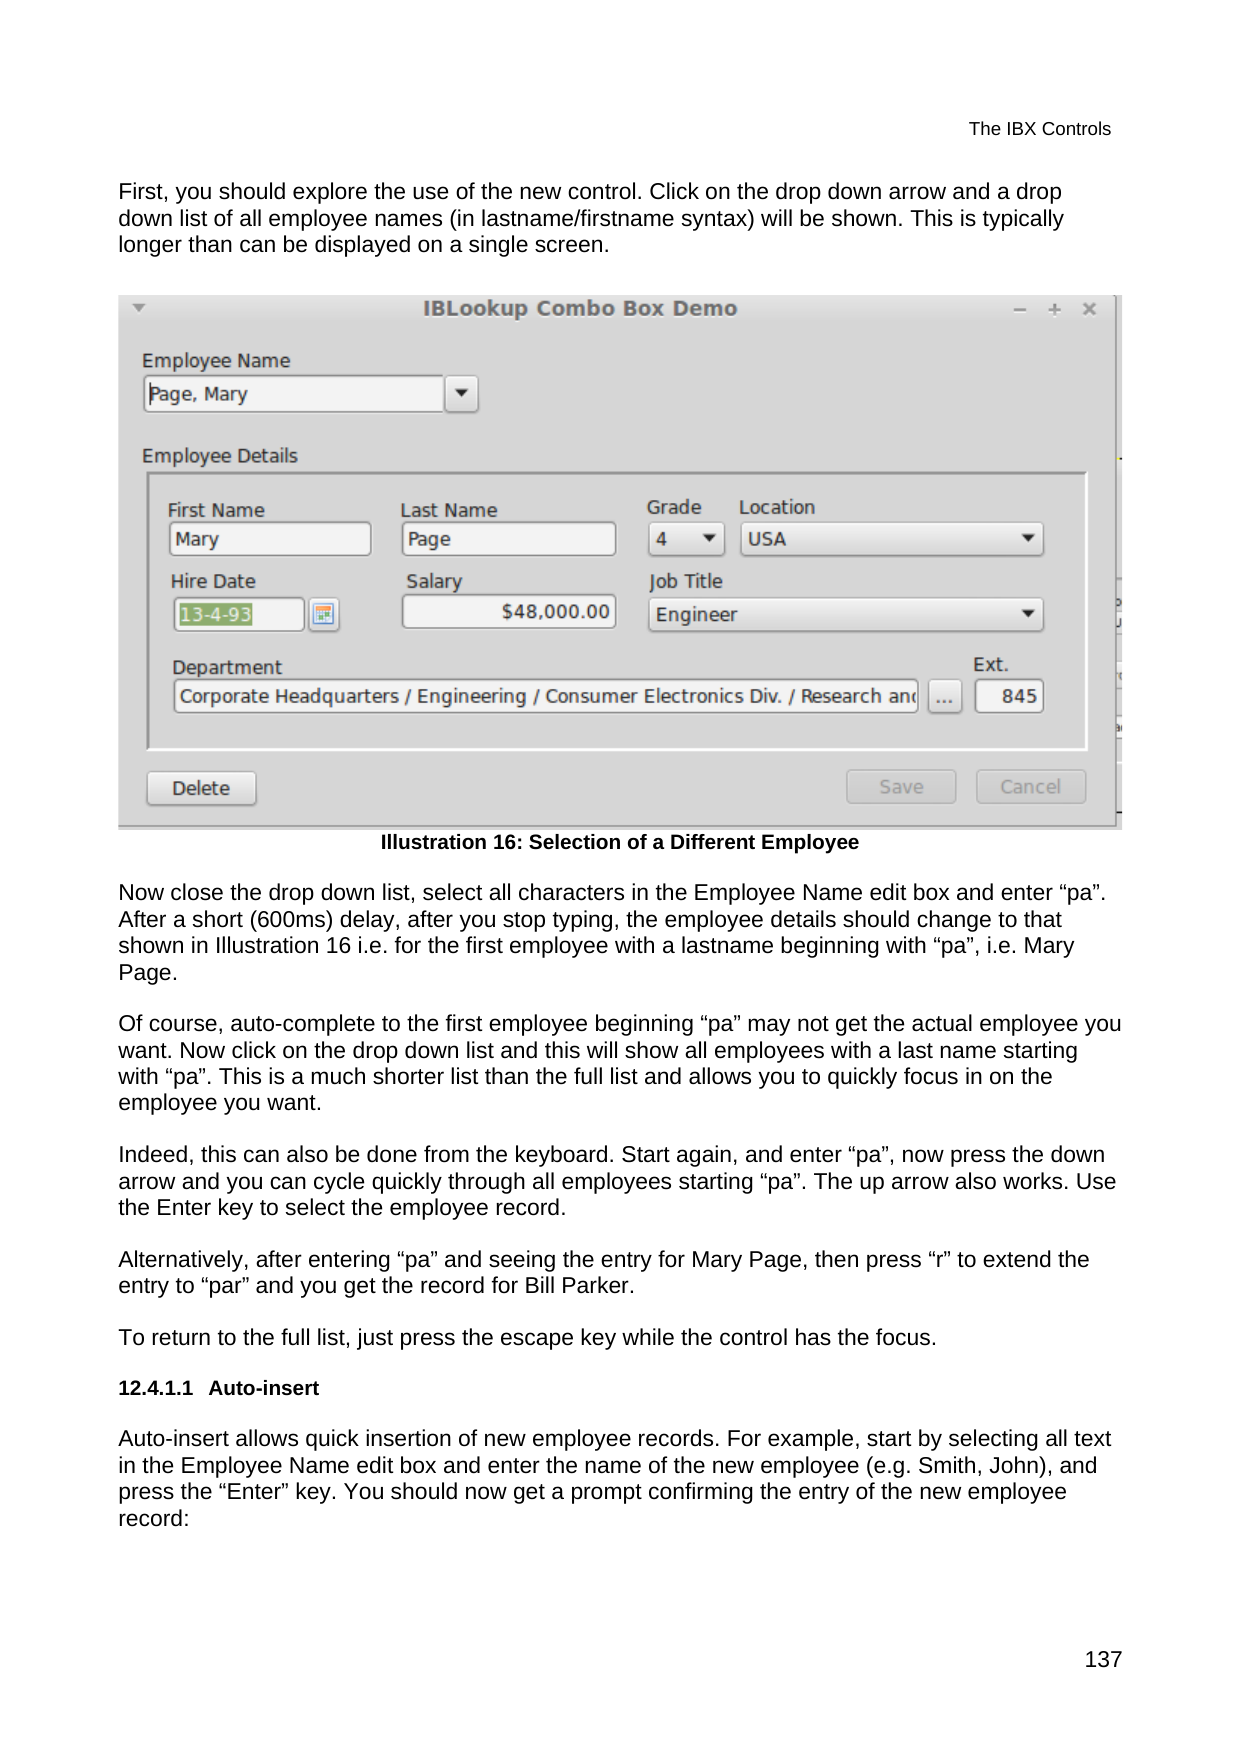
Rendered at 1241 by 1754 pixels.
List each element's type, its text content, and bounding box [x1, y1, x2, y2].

text [118, 283, 1122, 295]
text To return to the full list, just press the escape key while the control has the focus. [118, 1324, 1122, 1350]
text Now close the drop down list, select all characters in the Employee Name edit box and enter “pa”. After a short (600ms) delay, after you stop typing, the employee details should change to that shown in Illustration 16 i.e. for the first employee with a lastname beginning with “pa”, i.e. Mary Page. [118, 853, 1122, 985]
text Auto-insert allows quick insertion of new employee records. For example, start by selecting all text in the Employee Name edit box and enter the name of the new employee (e.g. Smith, John), and press the “Enter” key. You should now get a prompt confirming the entry of the new employee record: [118, 1425, 1122, 1531]
picture [118, 295, 1123, 830]
text Indeed, this can also be done from the keyboard. Start again, and enter “pa”, now press the down arrow and you can cycle quickly through all employees starting “pa”. The up arrow also works. Use the Enter key to select the employee record. [118, 1141, 1122, 1220]
text First, you should explore the use of the new control. Click on the drop down arrow and a drop down list of all employee names (in lastname/firstname syntax) will be shown. This is typically longer than can be displayed on a single screen. [118, 178, 1122, 257]
subtitle Auto-insert [118, 1376, 1122, 1400]
text Illustration 16: Selection of a Different Employee [118, 830, 1122, 853]
text Of course, auto-complete to the first employee beginning “pa” may not get the actual employee you want. Now click on the drop down list and this will show all employees with a last name starting with “pa”. This is a much shorter list than the full list and allows you to quickly focus in on the employee you want. [118, 1010, 1122, 1116]
text Alternatively, after entering “pa” and seeing the entry for Mary Page, then press “r” to extend the entry to “par” and you get the record for Bill Parker. [118, 1246, 1122, 1298]
